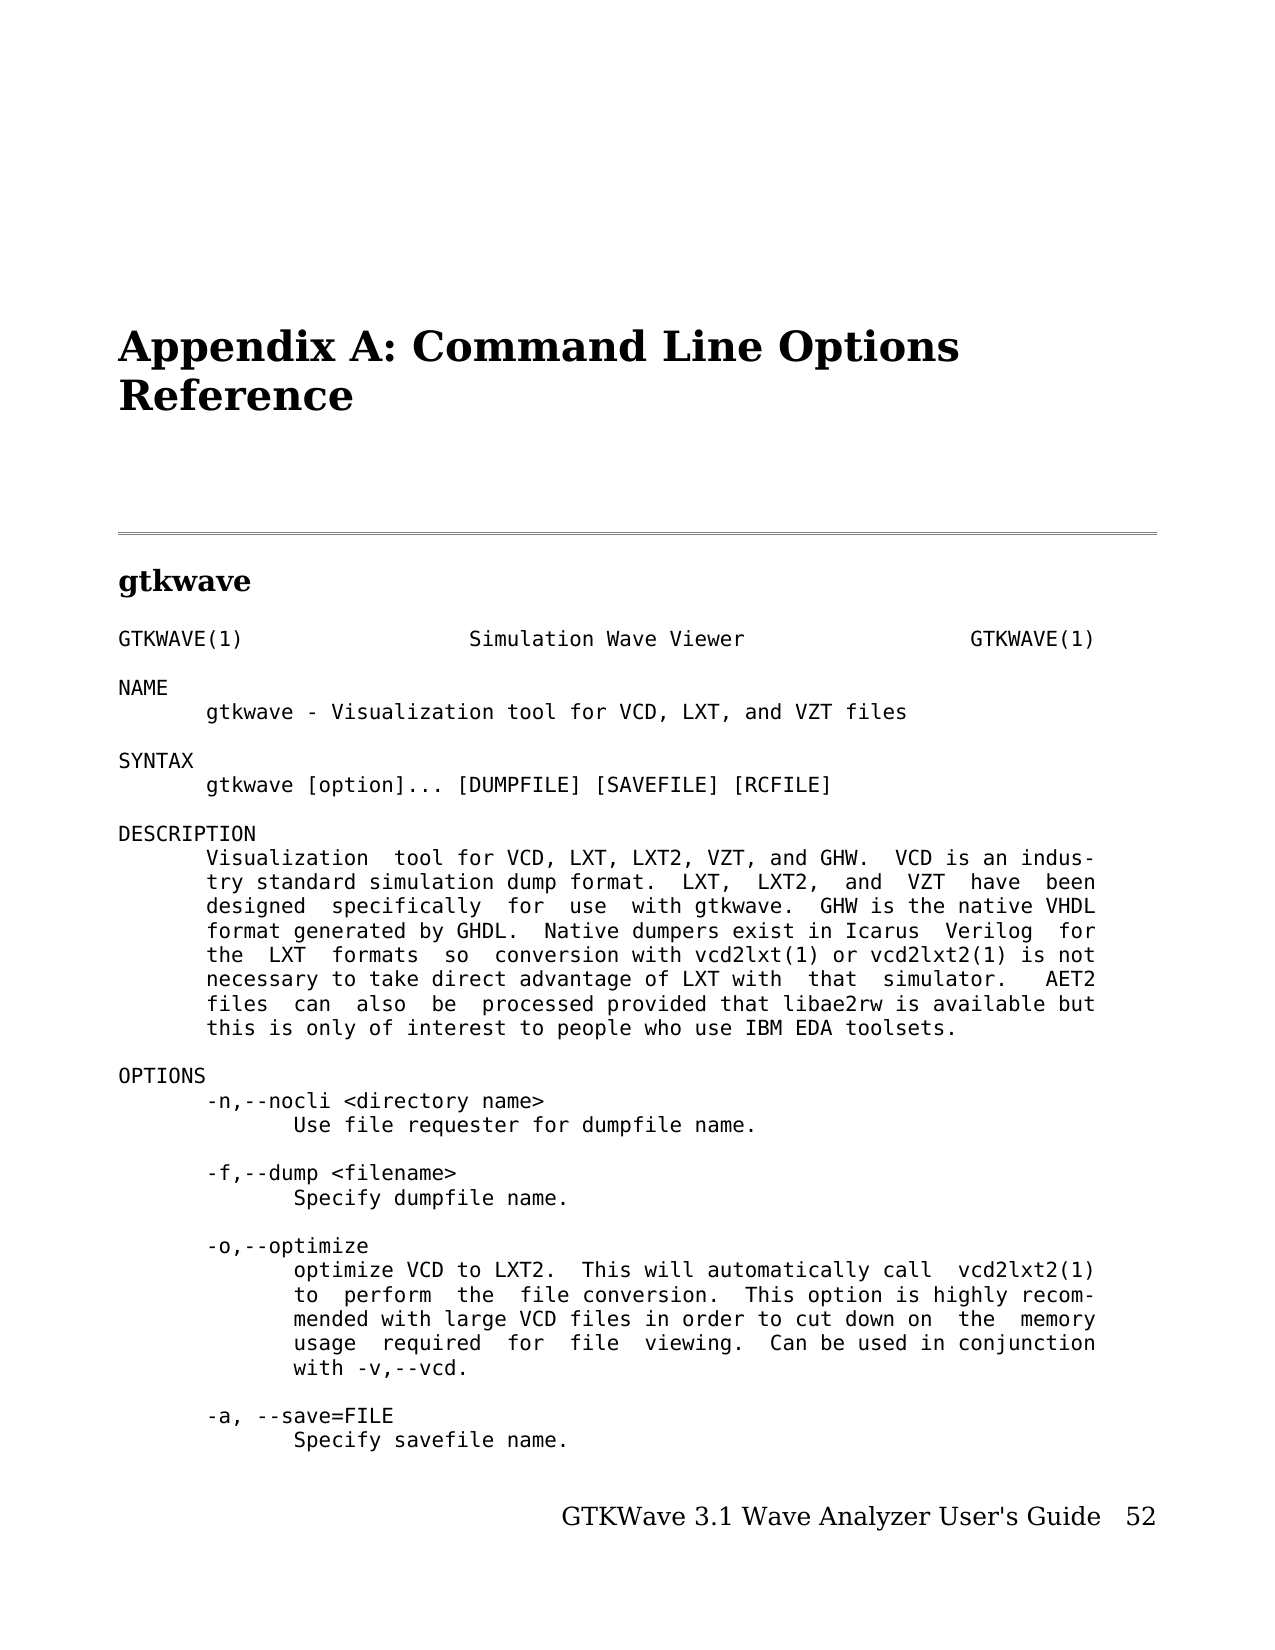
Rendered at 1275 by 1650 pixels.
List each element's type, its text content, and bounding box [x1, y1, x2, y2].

text to perform the file conversion. This option is highly recom- [118, 1283, 1157, 1307]
text this is only of interest to people who use IBM EDA toolsets. [118, 1016, 1157, 1040]
text mended with large VCD files in order to cut down on the memory [118, 1307, 1157, 1331]
text Appendix A: Command Line Options Reference [118, 322, 1157, 420]
text Specify savefile name. [118, 1428, 1157, 1453]
text -n,--nocli <directory name> [118, 1089, 1157, 1113]
text designed specifically for use with gtkwave. GHW is the native VHDL [118, 894, 1157, 919]
text necessary to take direct advantage of LXT with that simulator. AET2 [118, 967, 1157, 992]
text OPTIONS [118, 1064, 1157, 1089]
text the LXT formats so conversion with vcd2lxt(1) or vcd2lxt2(1) is not [118, 943, 1157, 967]
text Use file requester for dumpfile name. [118, 1113, 1157, 1137]
text GTKWAVE(1) Simulation Wave Viewer GTKWAVE(1) [118, 627, 1157, 652]
text gtkwave - Visualization tool for VCD, LXT, and VZT files [118, 700, 1157, 724]
text -f,--dump <filename> [118, 1161, 1157, 1186]
text Visualization tool for VCD, LXT, LXT2, VZT, and GHW. VCD is an indus- [118, 846, 1157, 870]
text usage required for file viewing. Can be used in conjunction [118, 1331, 1157, 1356]
text format generated by GHDL. Native dumpers exist in Icarus Verilog for [118, 919, 1157, 943]
text optimize VCD to LXT2. This will automatically call vcd2lxt2(1) [118, 1258, 1157, 1283]
text try standard simulation dump format. LXT, LXT2, and VZT have been [118, 870, 1157, 894]
text -o,--optimize [118, 1234, 1157, 1258]
text SYNTAX [118, 749, 1157, 773]
text Specify dumpfile name. [118, 1186, 1157, 1210]
text NAME [118, 676, 1157, 700]
text with -v,--vcd. [118, 1356, 1157, 1380]
text files can also be processed provided that libae2rw is available but [118, 992, 1157, 1016]
text DESCRIPTION [118, 822, 1157, 846]
text -a, --save=FILE [118, 1404, 1157, 1428]
text gtkwave [option]... [DUMPFILE] [SAVEFILE] [RCFILE] [118, 773, 1157, 797]
text gtkwave [118, 564, 1157, 598]
